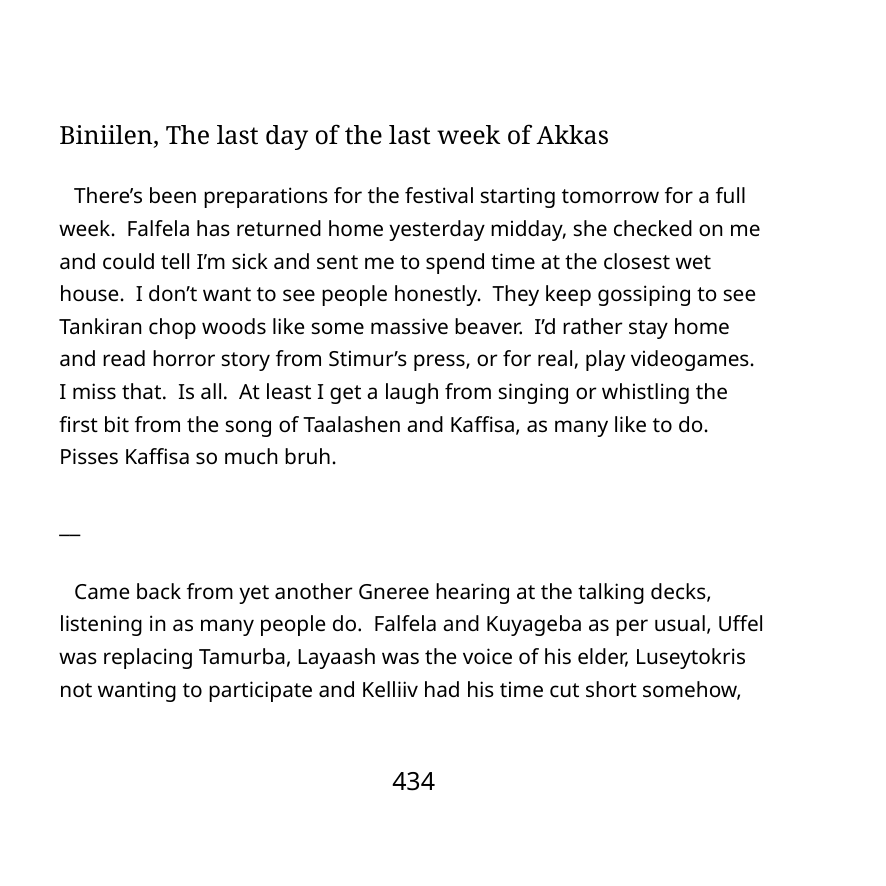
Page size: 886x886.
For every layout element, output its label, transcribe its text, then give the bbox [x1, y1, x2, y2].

text Came back from yet another Gneree hearing at the talking decks, listening in as many people do. Falfela and Kuyageba as per usual, Uffel was replacing Tamurba, Layaash was the voice of his elder, Luseytokris not wanting to participate and Kelliiv had his time cut short somehow, [59, 577, 768, 703]
subtitle Biniilen, The last day of the last week of Akkas [59, 118, 768, 152]
text There’s been preparations for the festival starting tomorrow for a full week. Falfela has returned home yesterday midday, she checked on me and could tell I’m sick and sent me to spend time at the closest wet house. I don’t want to see people honestly. They keep gossiping to see Tankiran chop woods like some massive beaver. I’d rather stay home and read horror story from Stimur’s press, or for real, play videogames. I miss that. Is all. At least I get a laugh from singing or whistling the first bit from the song of Taalashen and Kaffisa, as many like to do. Pisses Kaffisa so much bruh. [59, 182, 768, 471]
subtitle –– [59, 519, 768, 547]
